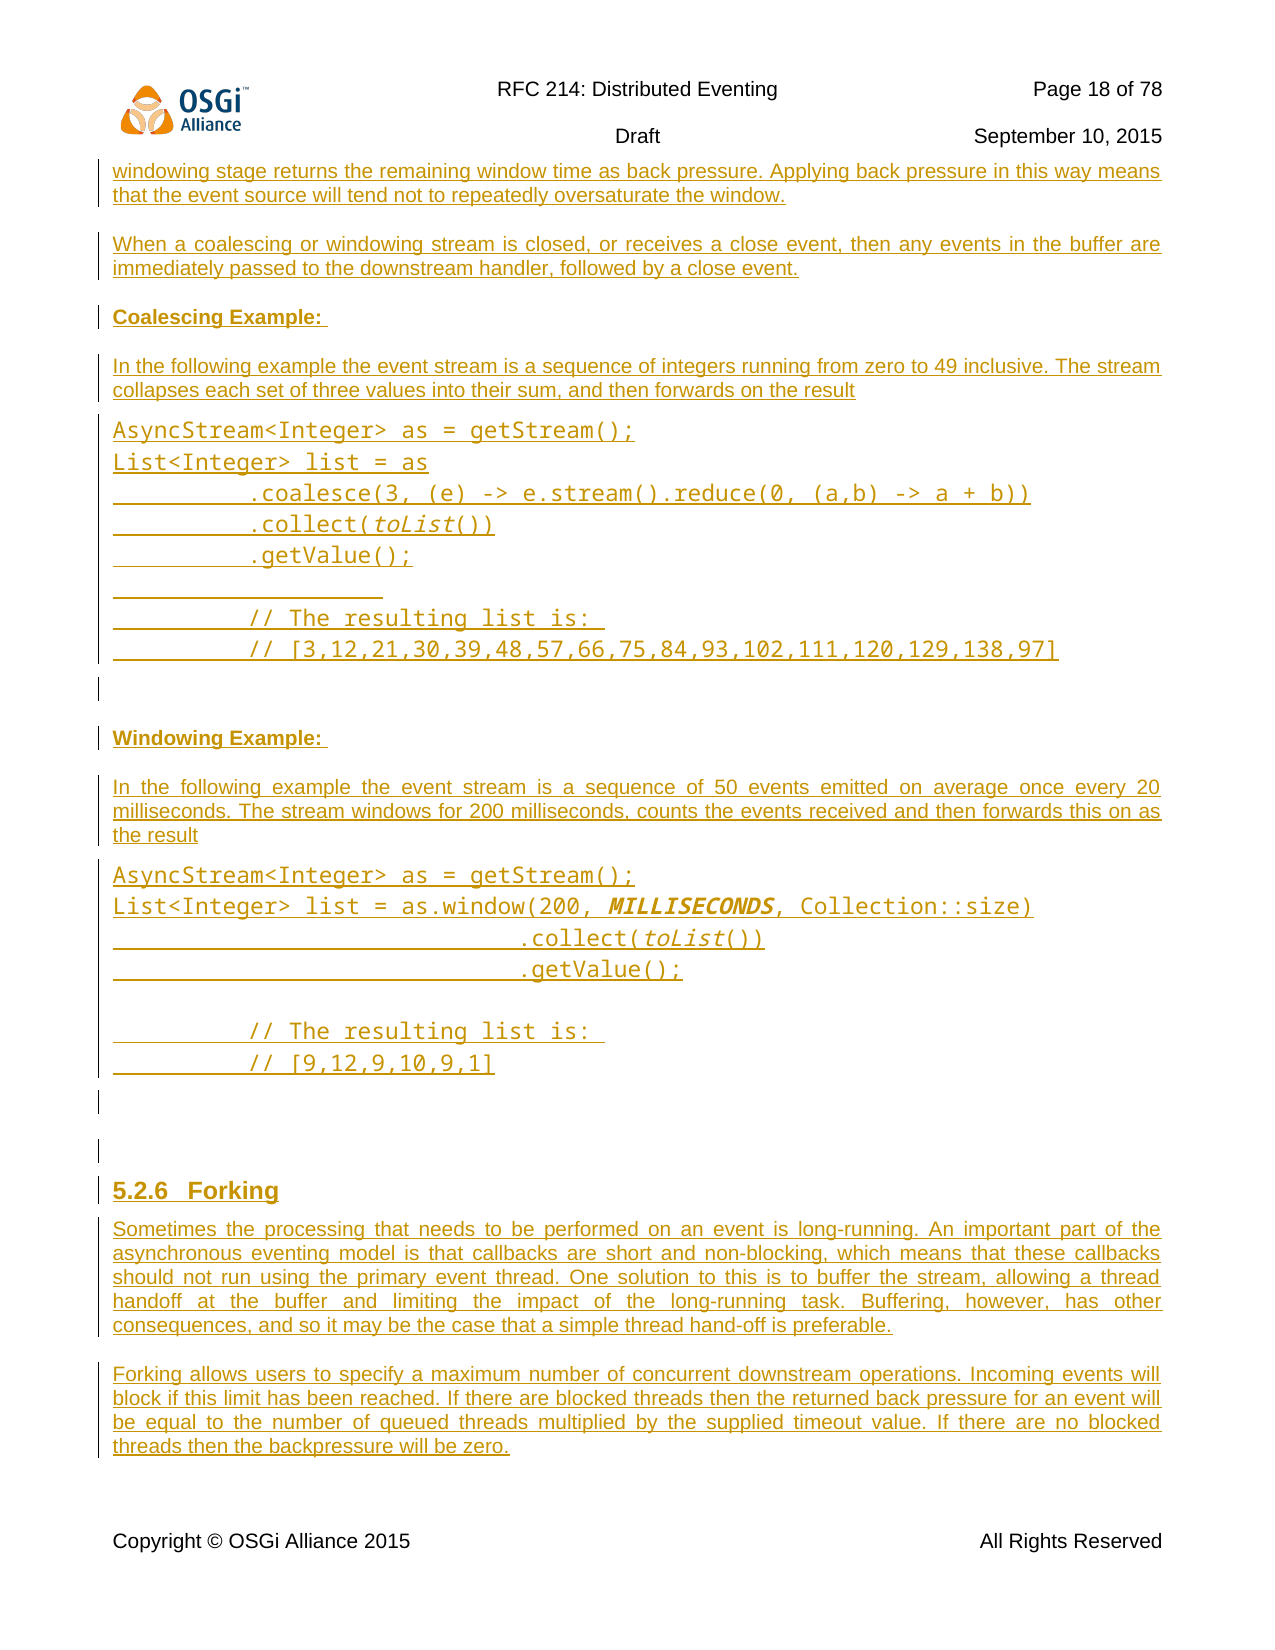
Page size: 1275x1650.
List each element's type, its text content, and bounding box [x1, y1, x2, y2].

text Sometimes the processing that needs to be performed on an event is long-running. An important part of the [112, 1217, 1162, 1238]
text Windowing Example: [112, 726, 1162, 749]
text // The resulting list is: [112, 1015, 1162, 1046]
text In the following example the event stream is a sequence of 50 events emitted on average once every 20 milliseconds. The stream windows for 200 milliseconds, counts the events received and then forwards this on as [112, 774, 1162, 819]
text In the following example the event stream is a sequence of integers running from zero to 49 inclusive. The stream [112, 354, 1162, 375]
text the result [112, 820, 1162, 846]
text consequences, and so it may be the case that a simple thread hand-off is preferable. [112, 1311, 1162, 1337]
text // [9,12,9,10,9,1] [112, 1046, 1162, 1078]
text be equal to the number of queued threads multiplied by the supplied timeout value. If there are no blocked [112, 1408, 1162, 1431]
text windowing stage returns the remaining window time as back pressure. Applying back pressure in this way means [112, 159, 1162, 180]
text Coalescing Example: [112, 305, 1162, 329]
text threads then the backpressure will be zero. [112, 1432, 1162, 1457]
text .getValue(); [112, 953, 1162, 984]
text .collect(toList()) [112, 921, 1162, 953]
text immediately passed to the downstream handler, followed by a close event. [112, 254, 1162, 280]
text List<Integer> list = as.window(200, MILLISECONDS, Collection::size) [112, 890, 1162, 921]
subtitle Forking [112, 1176, 1162, 1204]
text .collect(toList()) [112, 508, 1162, 539]
text AsyncStream<Integer> as = getStream(); [112, 859, 1162, 890]
text .getValue(); [112, 539, 1162, 570]
text When a coalescing or windowing stream is closed, or receives a close event, then any events in the buffer are [112, 232, 1162, 253]
text .coalesce(3, (e) -> e.stream().reduce(0, (a,b) -> a + b)) [112, 477, 1162, 508]
text collapses each set of three values into their sum, and then forwards on the result [112, 376, 1162, 402]
picture [113, 78, 257, 142]
text AsyncStream<Integer> as = getStream(); [112, 414, 1162, 445]
text // The resulting list is: [112, 602, 1162, 633]
text Forking allows users to specify a maximum number of concurrent downstream operations. Incoming events will block if this limit has been reached. If there are blocked threads then the returned back pressure for an event will [112, 1362, 1162, 1407]
text asynchronous eventing model is that callbacks are short and non-blocking, which means that these callbacks should not run using the primary event thread. One solution to this is to buffer the stream, allowing a thread handoff at the buffer and limiting the impact of the long-running task. Buffering, however, has other [112, 1239, 1162, 1310]
text List<Integer> list = as [112, 445, 1162, 477]
text that the event source will tend not to repeatedly oversaturate the window. [112, 181, 1162, 207]
text // [3,12,21,30,39,48,57,66,75,84,93,102,111,120,129,138,97] [112, 633, 1162, 664]
